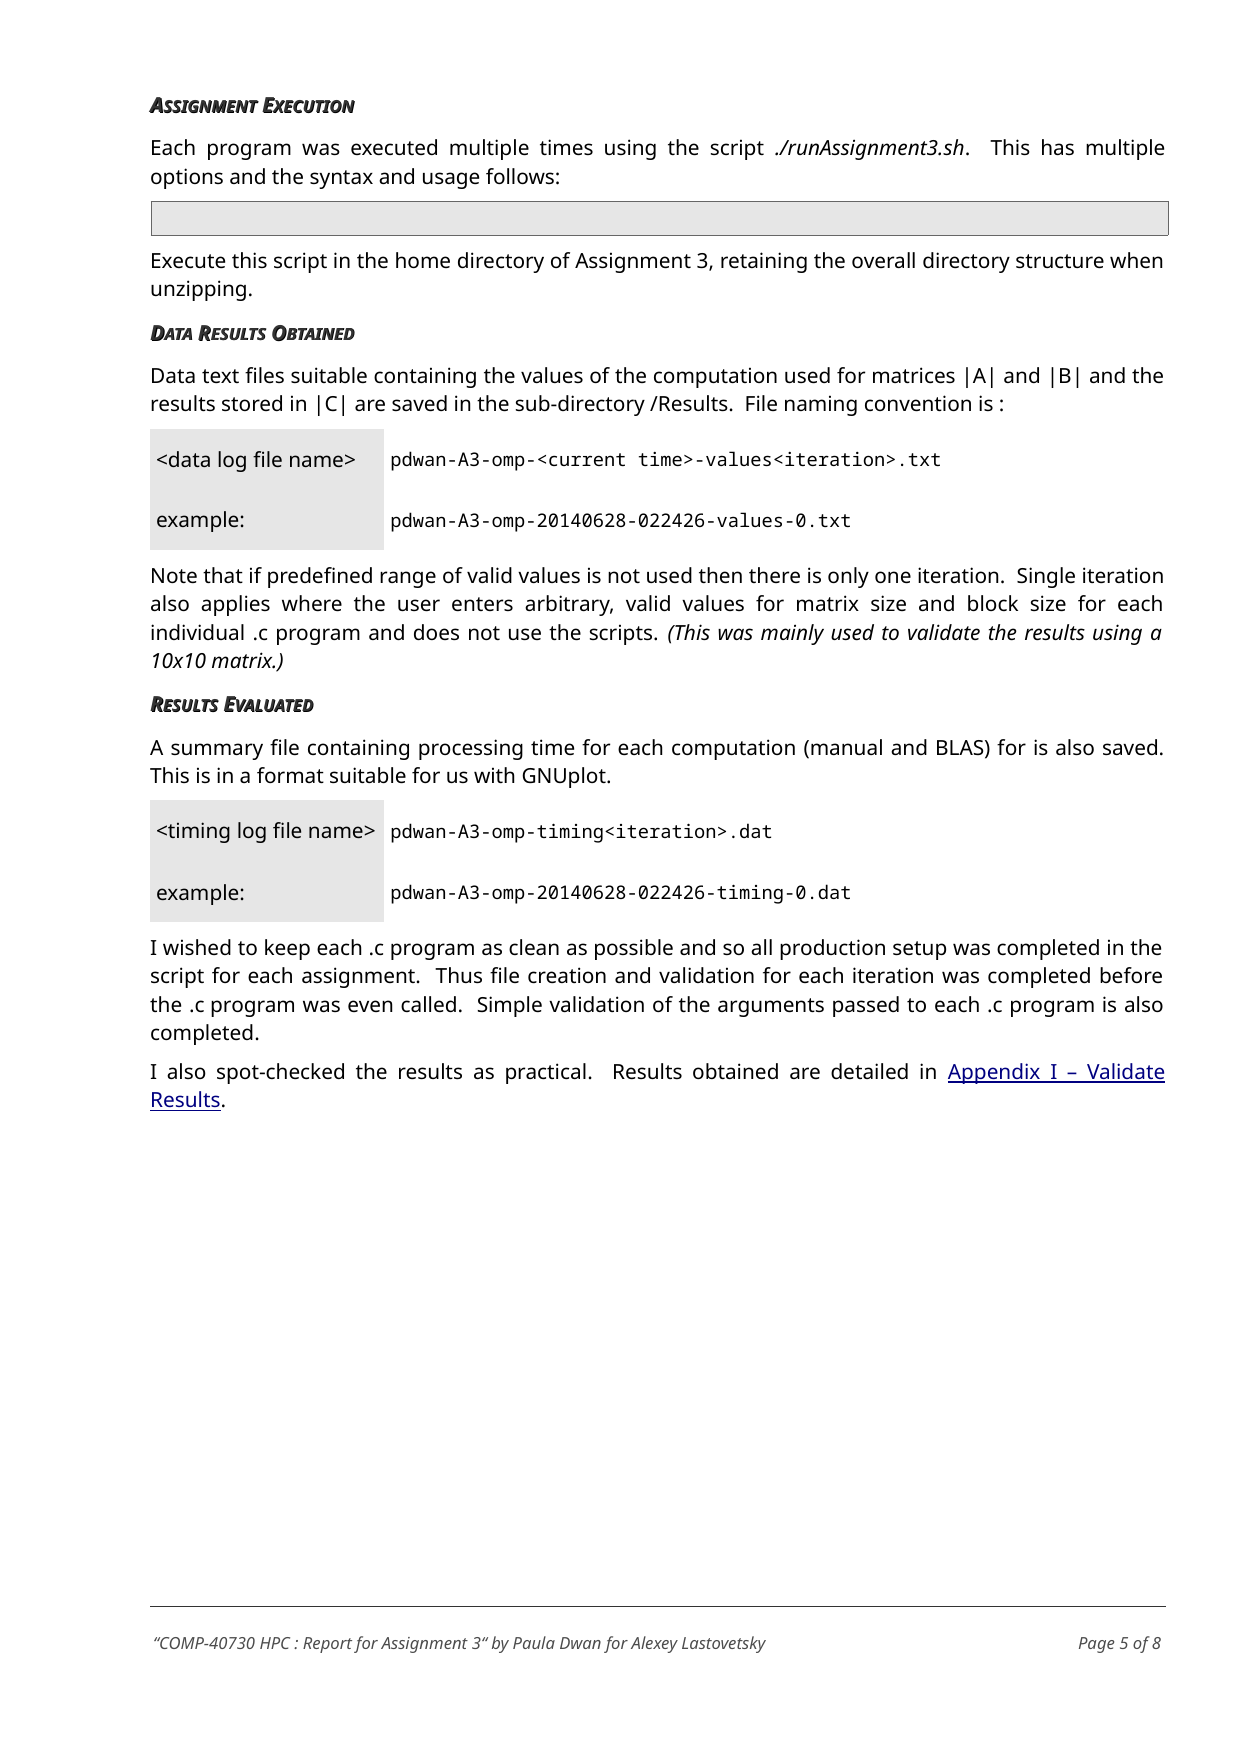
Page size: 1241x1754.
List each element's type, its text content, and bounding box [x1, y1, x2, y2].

text Execute this script in the home directory of Assignment 3, retaining the overall directory structure when unzipping. [150, 246, 1166, 303]
table_cell pdwan-A3-omp-20140628-022426-timing-0.dat [384, 861, 1166, 922]
table_cell example: [150, 861, 384, 922]
table_header [152, 202, 1168, 235]
subtitle Assignment Execution [150, 90, 1166, 118]
table_cell example: [150, 489, 384, 550]
table_header <data log file name> [150, 429, 384, 489]
subtitle Data Results Obtained [150, 318, 1166, 346]
table_header pdwan-A3-omp-<current time>-values<iteration>.txt [384, 429, 1166, 489]
table_header pdwan-A3-omp-timing<iteration>.dat [384, 800, 1166, 861]
text I also spot-checked the results as practical. Results obtained are detailed in Appendix I – Validate Results. [150, 1057, 1166, 1114]
subtitle Results Evaluated [150, 689, 1166, 718]
table_cell pdwan-A3-omp-20140628-022426-values-0.txt [384, 489, 1166, 550]
text I wished to keep each .c program as clean as possible and so all production setup was completed in the script for each assignment. Thus file creation and validation for each iteration was completed before the .c program was even called. Simple validation of the arguments passed to each .c program is also completed. [150, 933, 1166, 1047]
table_header <timing log file name> [150, 800, 384, 861]
text Data text files suitable containing the values of the computation used for matrices |A| and |B| and the results stored in |C| are saved in the sub-directory /Results. File naming convention is : [150, 361, 1166, 418]
text A summary file containing processing time for each computation (manual and BLAS) for is also saved. This is in a format suitable for us with GNUplot. [150, 733, 1166, 790]
text Each program was executed multiple times using the script ./runAssignment3.sh. This has multiple options and the syntax and usage follows: [150, 133, 1166, 190]
text Note that if predefined range of valid values is not used then there is only one iteration. Single iteration also applies where the user enters arbitrary, valid values for matrix size and block size for each individual .c program and does not use the scripts. (This was mainly used to validate the results using a 10x10 matrix.) [150, 561, 1166, 674]
